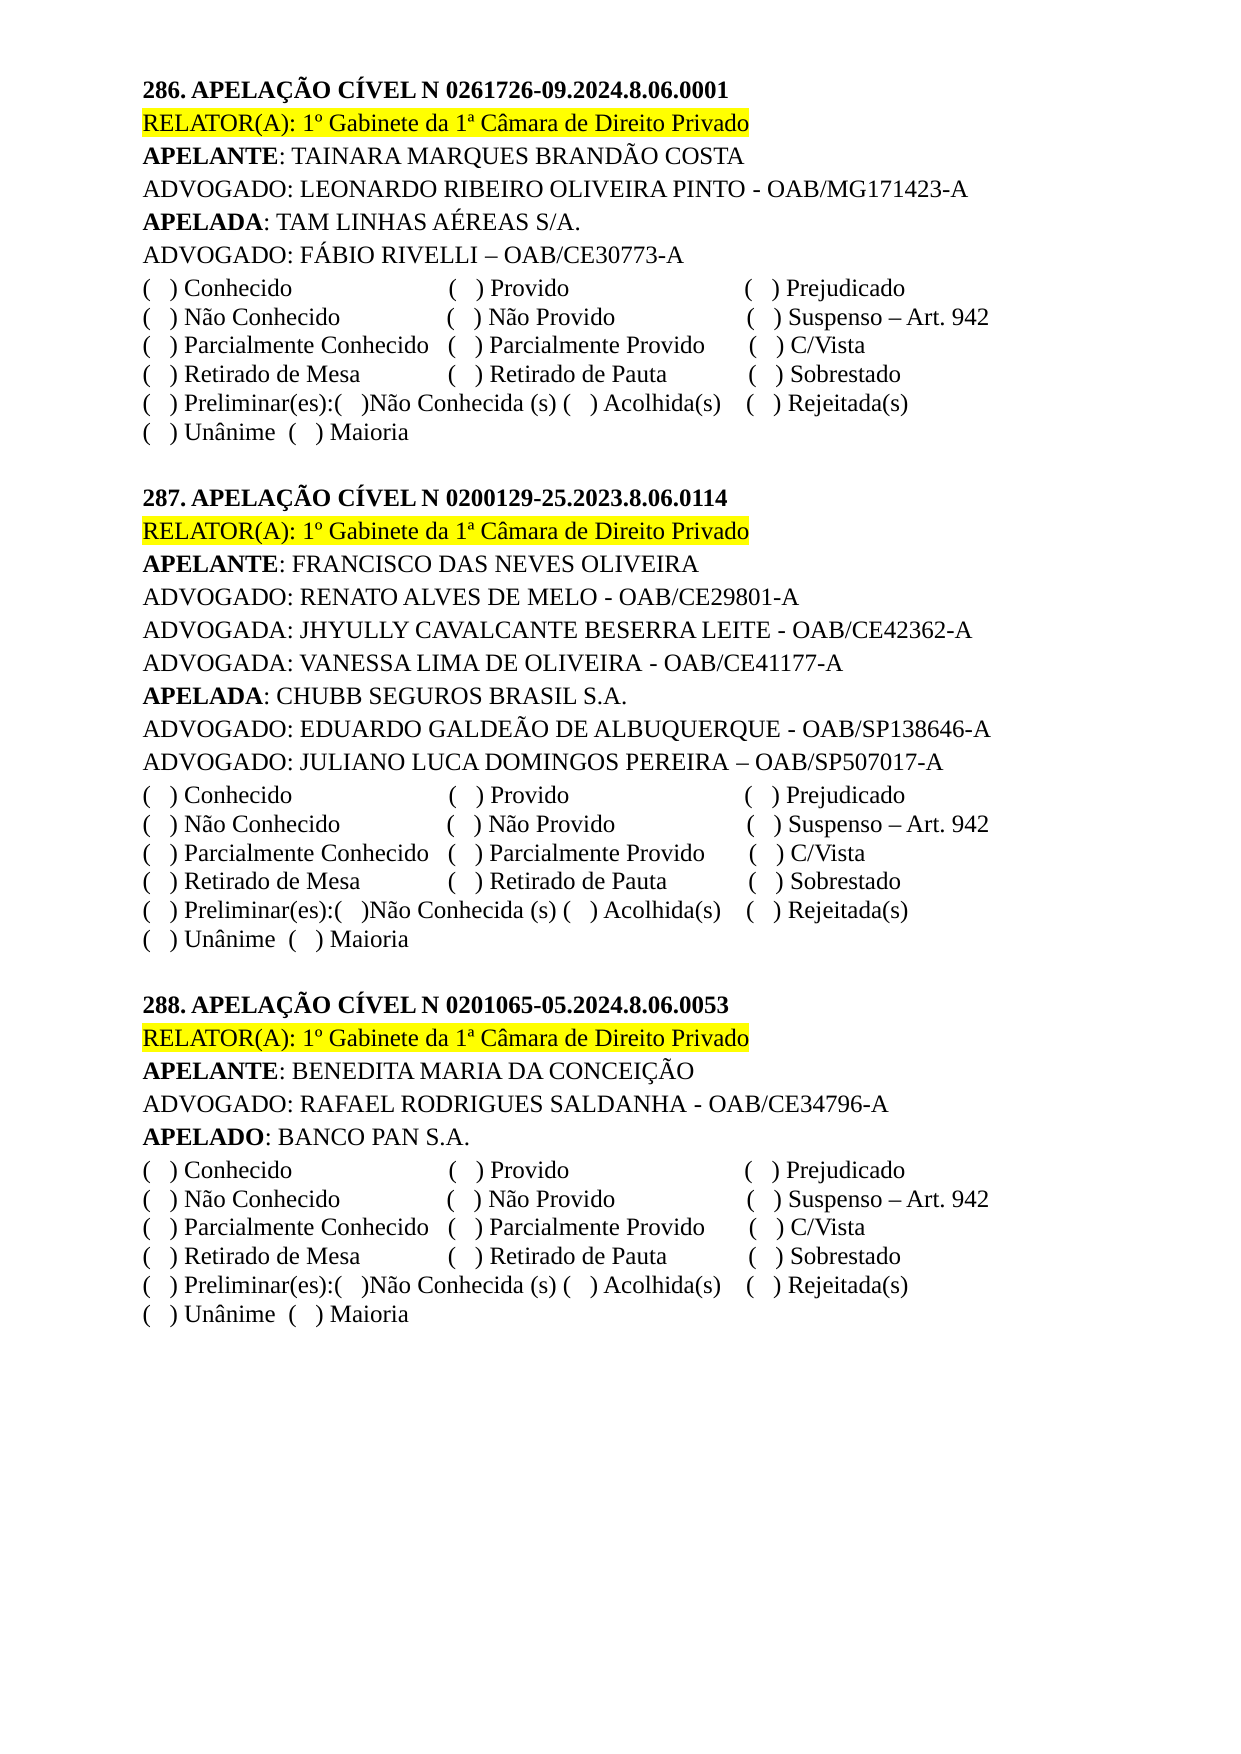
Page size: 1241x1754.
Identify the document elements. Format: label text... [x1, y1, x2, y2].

text ( ) Retirado de Mesa ( ) Retirado de Pauta ( ) Sobrestado [142, 866, 1158, 895]
text ( ) Não Conhecido ( ) Não Provido ( ) Suspenso – Art. 942 [142, 302, 1158, 331]
text ( ) Conhecido ( ) Provido ( ) Prejudicado [142, 273, 1141, 302]
text 286. APELAÇÃO CÍVEL N 0261726-09.2024.8.06.0001 RELATOR(A): 1º Gabinete da 1ª Câmara de Direito Privado APELANTE: TAINARA MARQUES BRANDÃO COSTA ADVOGADO: LEONARDO RIBEIRO OLIVEIRA PINTO - OAB/MG171423-A APELADA: TAM LINHAS AÉREAS S/A. ADVOGADO: FÁBIO RIVELLI – OAB/CE30773-A [142, 75, 1141, 269]
text ( ) Preliminar(es):( )Não Conhecida (s) ( ) Acolhida(s) ( ) Rejeitada(s) [142, 1270, 1158, 1299]
text ( ) Unânime ( ) Maioria 288. APELAÇÃO CÍVEL N 0201065-05.2024.8.06.0053 RELATOR(A): 1º Gabinete da 1ª Câmara de Direito Privado APELANTE: BENEDITA MARIA DA CONCEIÇÃO ADVOGADO: RAFAEL RODRIGUES SALDANHA - OAB/CE34796-A APELADO: BANCO PAN S.A. [142, 924, 1141, 1151]
text ( ) Conhecido ( ) Provido ( ) Prejudicado [142, 780, 1141, 809]
text ( ) Parcialmente Conhecido ( ) Parcialmente Provido ( ) C/Vista [142, 331, 1158, 359]
text ( ) Preliminar(es):( )Não Conhecida (s) ( ) Acolhida(s) ( ) Rejeitada(s) [142, 388, 1158, 417]
text ( ) Preliminar(es):( )Não Conhecida (s) ( ) Acolhida(s) ( ) Rejeitada(s) [142, 895, 1158, 924]
text ( ) Retirado de Mesa ( ) Retirado de Pauta ( ) Sobrestado [142, 359, 1158, 388]
text ( ) Unânime ( ) Maioria [142, 1299, 1141, 1393]
text ( ) Parcialmente Conhecido ( ) Parcialmente Provido ( ) C/Vista [142, 838, 1158, 866]
text ( ) Não Conhecido ( ) Não Provido ( ) Suspenso – Art. 942 [142, 1184, 1158, 1212]
text ( ) Conhecido ( ) Provido ( ) Prejudicado [142, 1155, 1141, 1184]
text ( ) Unânime ( ) Maioria 287. APELAÇÃO CÍVEL N 0200129-25.2023.8.06.0114 RELATOR(A): 1º Gabinete da 1ª Câmara de Direito Privado APELANTE: FRANCISCO DAS NEVES OLIVEIRA ADVOGADO: RENATO ALVES DE MELO - OAB/CE29801-A ADVOGADA: JHYULLY CAVALCANTE BESERRA LEITE - OAB/CE42362-A ADVOGADA: VANESSA LIMA DE OLIVEIRA - OAB/CE41177-A APELADA: CHUBB SEGUROS BRASIL S.A. ADVOGADO: EDUARDO GALDEÃO DE ALBUQUERQUE - OAB/SP138646-A ADVOGADO: JULIANO LUCA DOMINGOS PEREIRA – OAB/SP507017-A [142, 417, 1141, 776]
text ( ) Parcialmente Conhecido ( ) Parcialmente Provido ( ) C/Vista [142, 1212, 1158, 1241]
text ( ) Retirado de Mesa ( ) Retirado de Pauta ( ) Sobrestado [142, 1241, 1158, 1270]
text ( ) Não Conhecido ( ) Não Provido ( ) Suspenso – Art. 942 [142, 809, 1158, 838]
